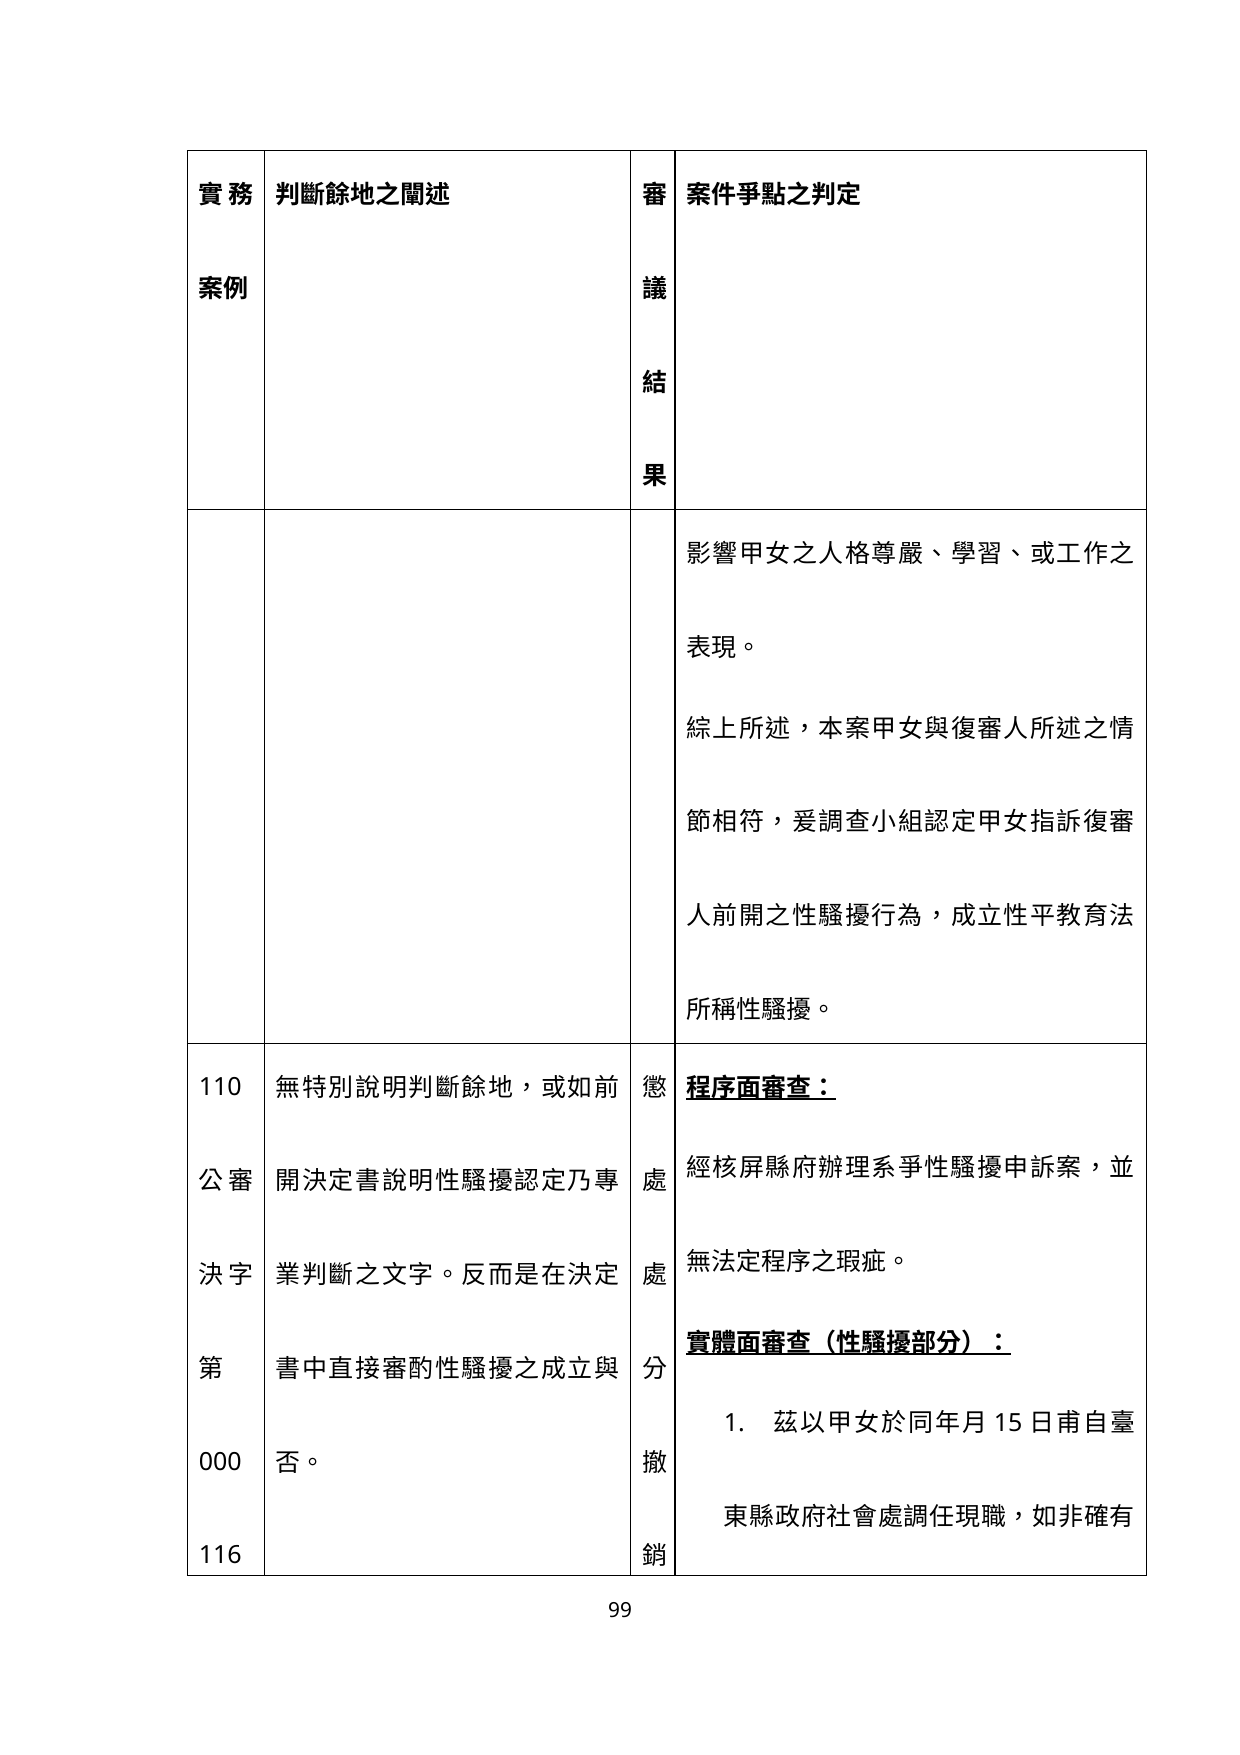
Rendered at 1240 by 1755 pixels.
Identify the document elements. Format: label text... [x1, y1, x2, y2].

table_cell 無特別說明判斷餘地，或如前開決定書說明性騷擾認定乃專業判斷之文字。反而是在決定書中直接審酌性騷擾之成立與否。 [265, 1044, 630, 1575]
table_cell 程序面審查： 經核屏縣府辦理系爭性騷擾申訴案，並無法定程序之瑕疵。 實體面審查（性騷擾部分）： 茲以甲女於同年月15日甫自臺東縣政府社會處調任現職，如非確有 [676, 1044, 1146, 1575]
table_cell [265, 510, 630, 1042]
table_cell 影響甲女之人格尊嚴、學習、或工作之表現。 綜上所述，本案甲女與復審人所述之情節相符，爰調查小組認定甲女指訴復審人前開之性騷擾行為，成立性平教育法所稱性騷擾。 [676, 510, 1146, 1042]
table_header 實務案例 [188, 151, 264, 509]
table_cell [631, 510, 674, 1042]
table_cell 110公審決字第000116 [188, 1044, 264, 1575]
table_cell [188, 510, 264, 1042]
table_header 案件爭點之判定 [676, 151, 1146, 509]
table_cell 懲處處分撤銷 [631, 1044, 674, 1575]
table_header 判斷餘地之闡述 [265, 151, 630, 509]
table_header 審議結果 [631, 151, 674, 509]
